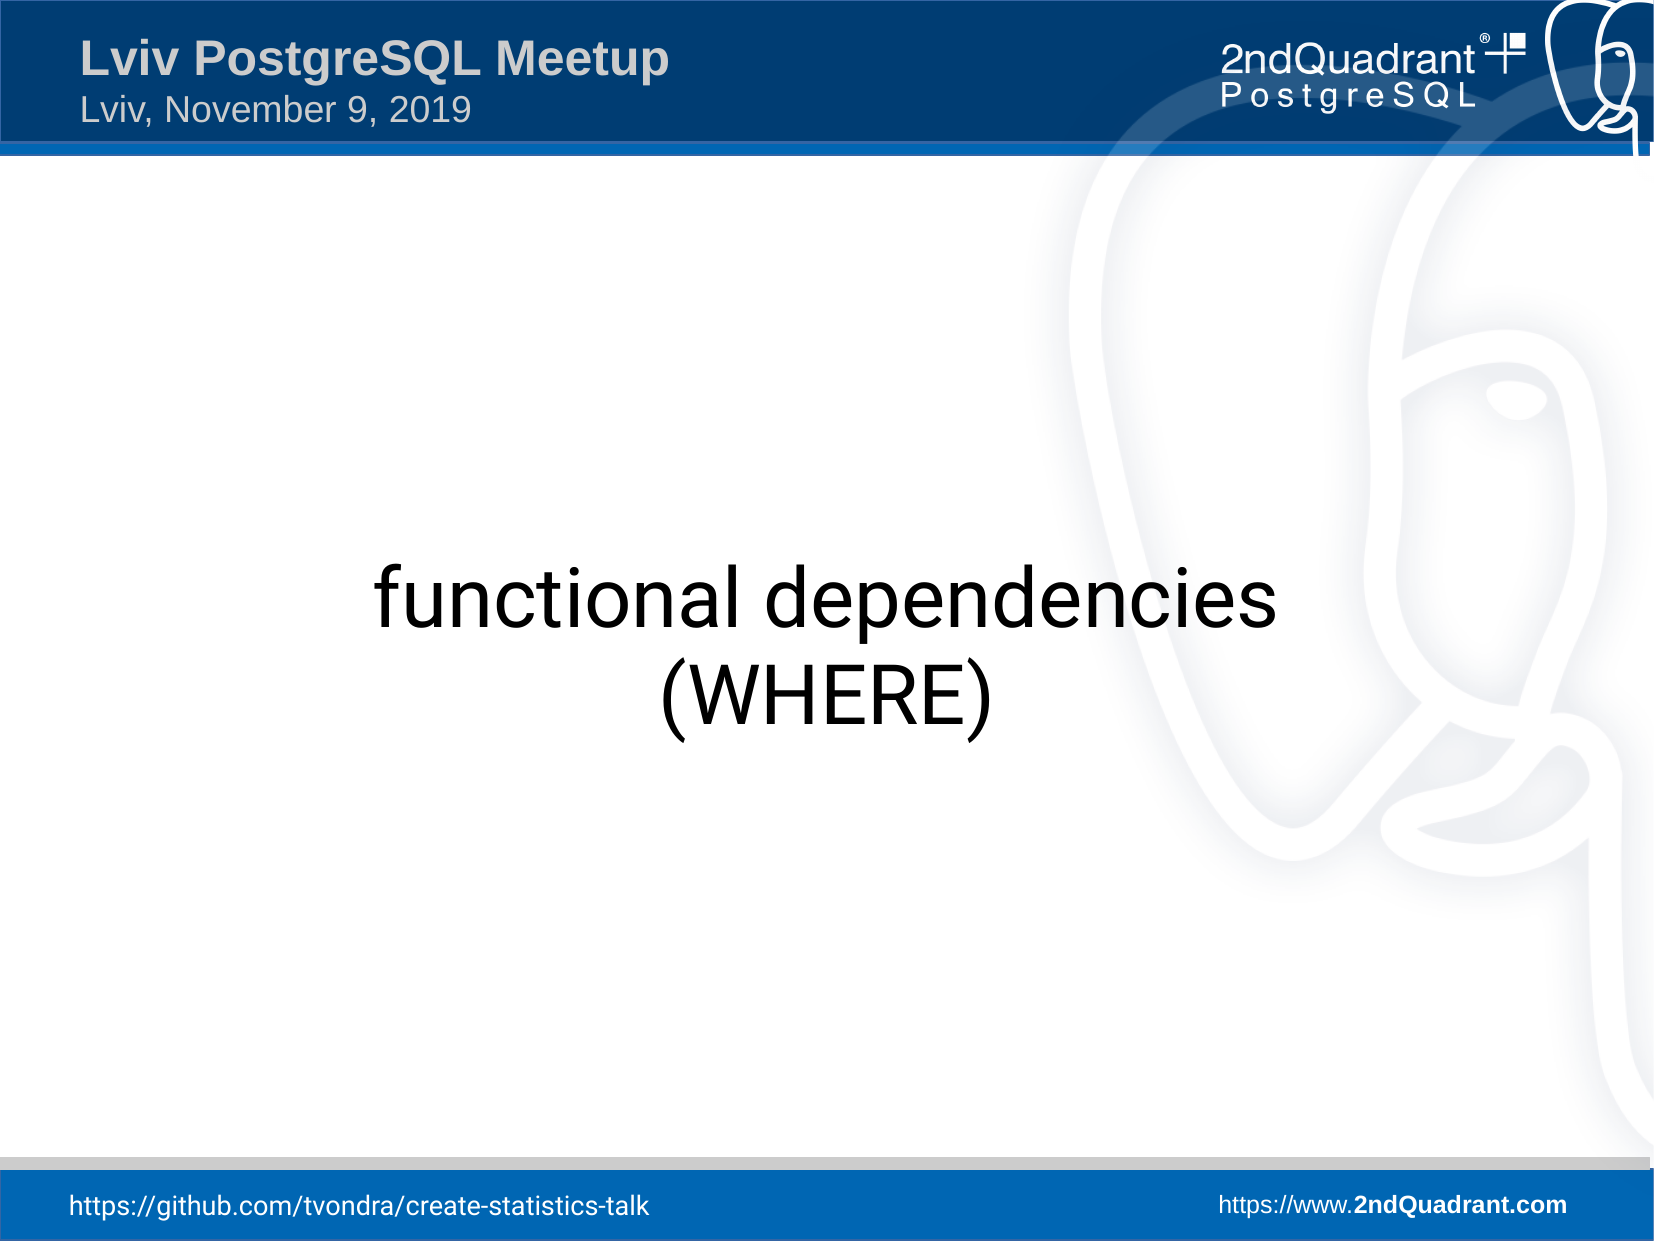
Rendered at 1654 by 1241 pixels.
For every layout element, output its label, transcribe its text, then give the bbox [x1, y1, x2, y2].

picture [632, 0, 1654, 1241]
subtitle functional dependencies (WHERE) [82, 167, 1571, 1128]
